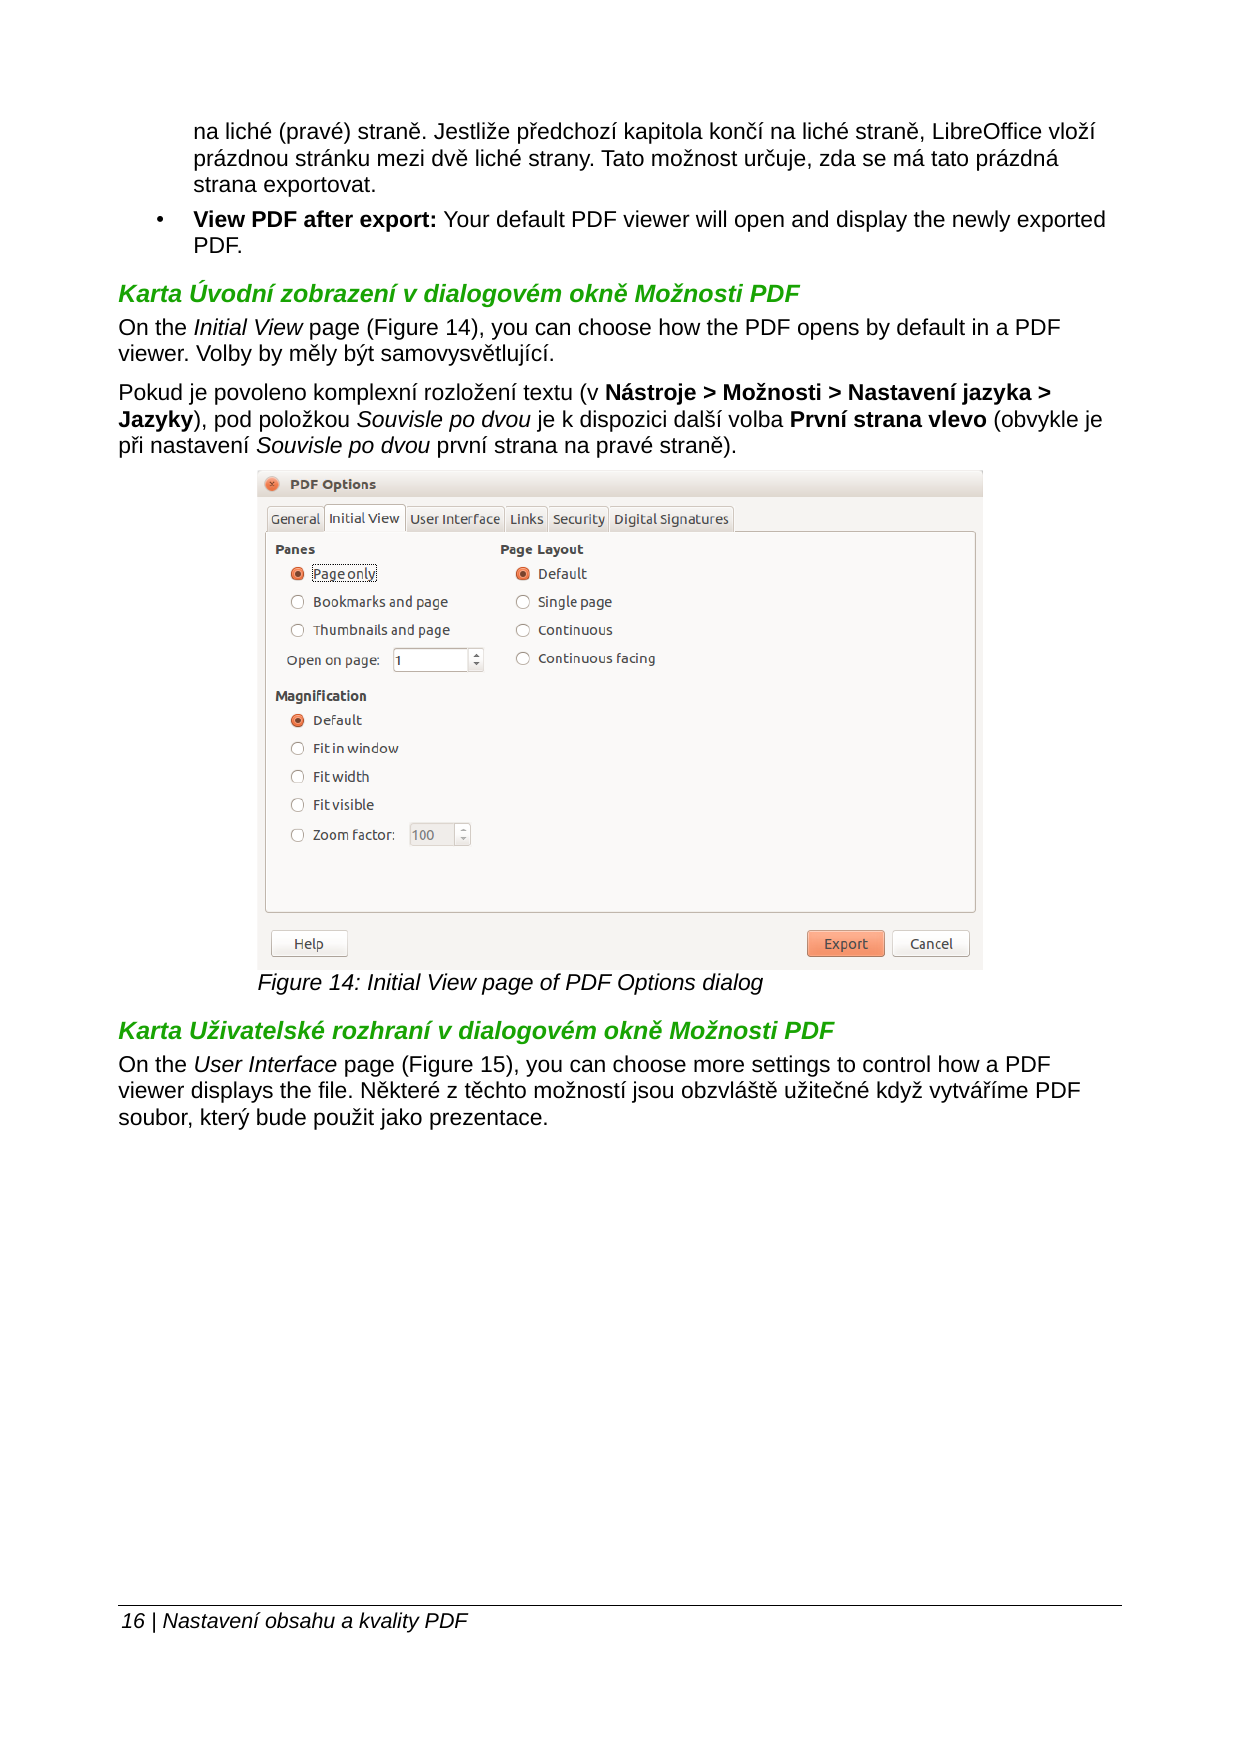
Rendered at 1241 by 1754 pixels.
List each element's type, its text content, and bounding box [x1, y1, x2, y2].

list na liché (pravé) straně. Jestliže předchozí kapitola končí na liché straně, LibreOffice vloží prázdnou stránku mezi dvě liché strany. Tato možnost určuje, zda se má tato prázdná strana exportovat. [156, 118, 1122, 197]
list View PDF after export: Your default PDF viewer will open and display the newly exported PDF. [156, 206, 1122, 259]
subtitle Karta Uživatelské rozhraní v dialogovém okně Možnosti PDF [118, 1016, 1122, 1045]
text Pokud je povoleno komplexní rozložení textu (v Nástroje > Možnosti > Nastavení jazyka > Jazyky), pod položkou Souvisle po dvou je k dispozici další volba První strana vlevo (obvykle je při nastavení Souvisle po dvou první strana na pravé straně). [118, 379, 1122, 458]
text On the User Interface page (Figure 15), you can choose more settings to control how a PDF viewer displays the file. Některé z těchto možností jsou obzvláště užitečné když vytváříme PDF soubor, který bude použit jako prezentace. [118, 1051, 1122, 1130]
text Figure 14: Initial View page of PDF Options dialog [257, 970, 983, 996]
picture [257, 470, 983, 970]
subtitle Karta Úvodní zobrazení v dialogovém okně Možnosti PDF [118, 279, 1122, 308]
text On the Initial View page (Figure 14), you can choose how the PDF opens by default in a PDF viewer. Volby by měly být samovysvětlující. [118, 314, 1122, 367]
